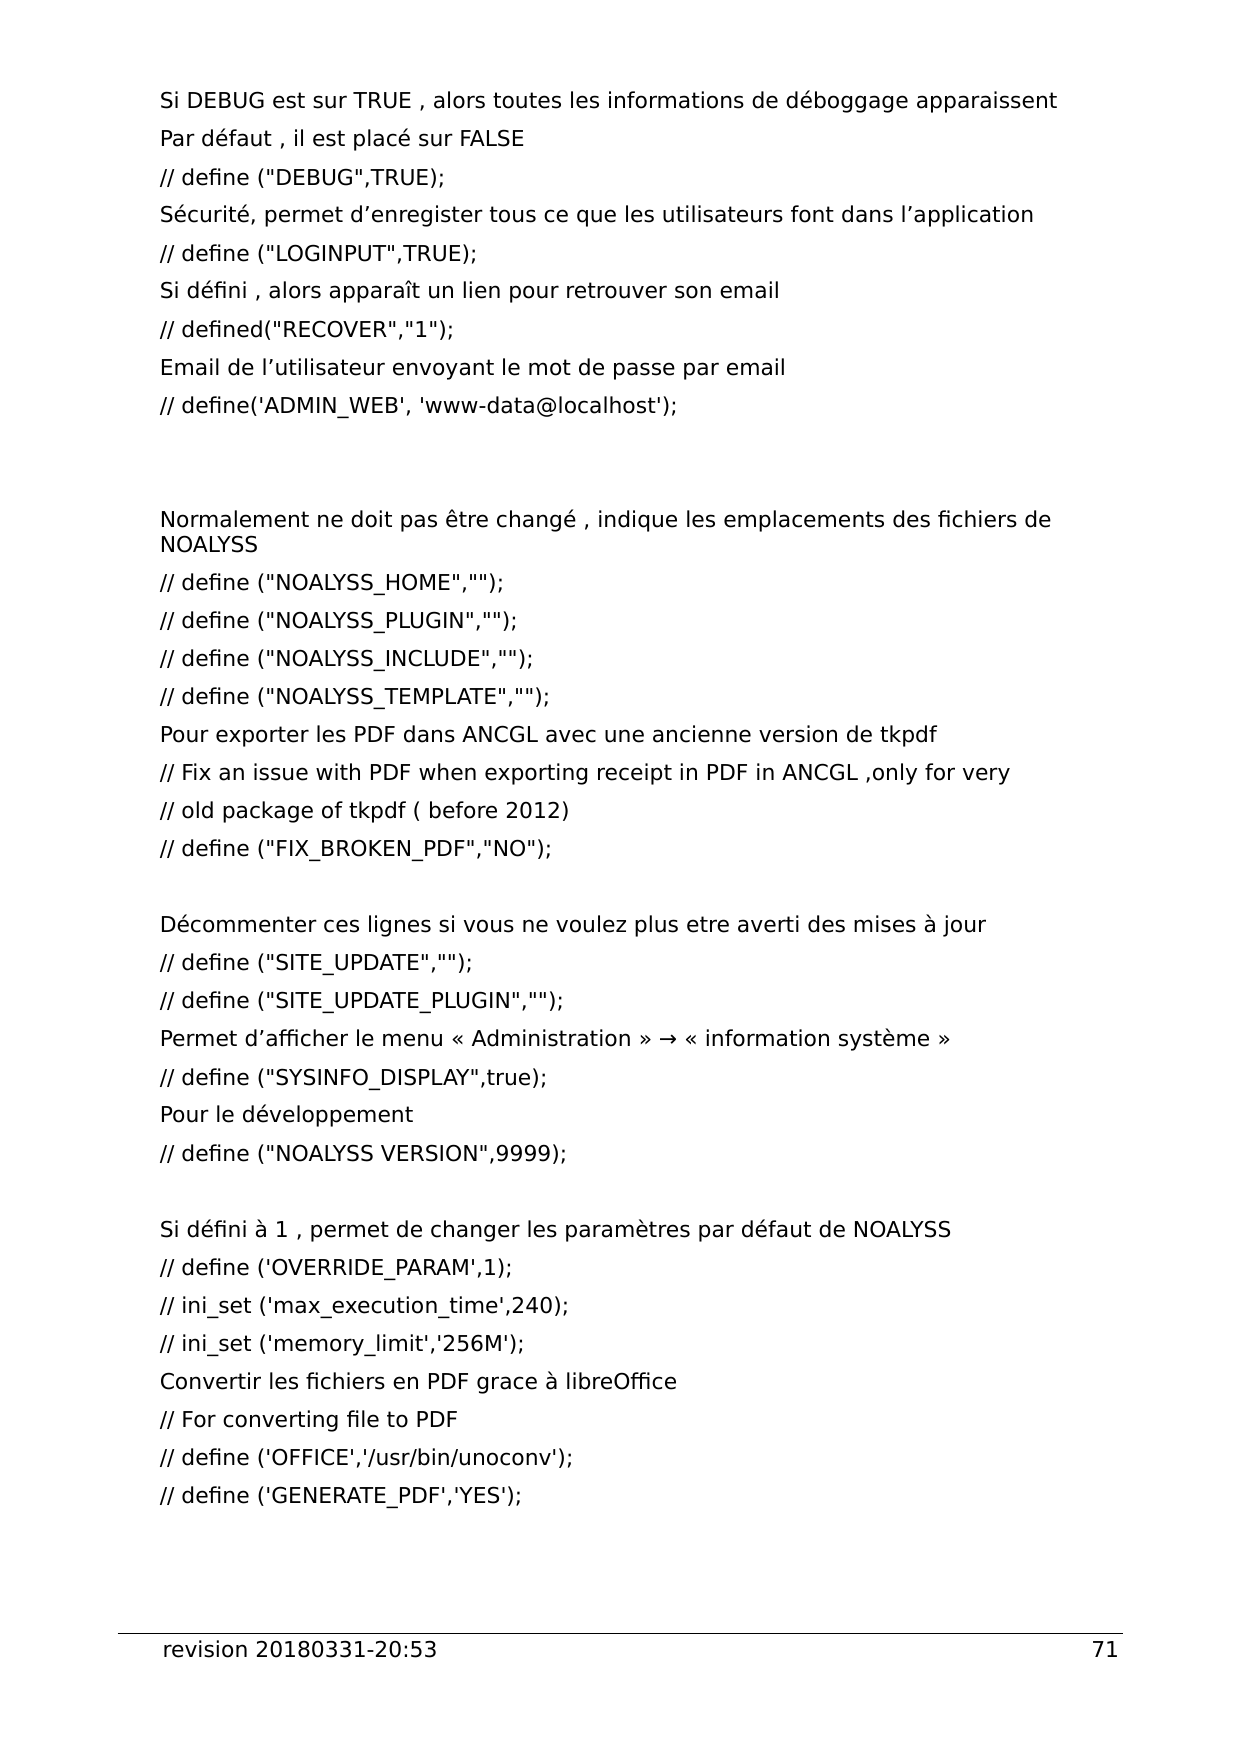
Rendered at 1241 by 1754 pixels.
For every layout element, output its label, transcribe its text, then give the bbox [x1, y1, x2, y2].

text Si défini à 1 , permet de changer les paramètres par défaut de NOALYSS [159, 1217, 1123, 1242]
text Convertir les fichiers en PDF grace à libreOffice [159, 1369, 1123, 1394]
text // define('ADMIN_WEB', 'www-data@localhost'); [159, 393, 1123, 418]
text Si DEBUG est sur TRUE , alors toutes les informations de déboggage apparaissent [159, 88, 1123, 114]
text // define ("NOALYSS_INCLUDE",""); [159, 646, 1123, 672]
text Si défini , alors apparaît un lien pour retrouver son email [159, 279, 1123, 304]
text // defined("RECOVER","1"); [159, 317, 1123, 342]
text Sécurité, permet d’enregister tous ce que les utilisateurs font dans l’application [159, 203, 1123, 228]
text Pour exporter les PDF dans ANCGL avec une ancienne version de tkpdf [159, 722, 1123, 748]
text // define ("DEBUG",TRUE); [159, 164, 1123, 190]
text // For converting file to PDF [159, 1407, 1123, 1432]
text // define ("SITE_UPDATE",""); [159, 951, 1123, 976]
text // define ("NOALYSS_PLUGIN",""); [159, 608, 1123, 634]
text // define ('OVERRIDE_PARAM',1); [159, 1255, 1123, 1280]
text // define ('OFFICE','/usr/bin/unoconv'); [159, 1445, 1123, 1470]
text Par défaut , il est placé sur FALSE [159, 127, 1123, 152]
text // define ("SYSINFO_DISPLAY",true); [159, 1064, 1123, 1090]
text Email de l’utilisateur envoyant le mot de passe par email [159, 355, 1123, 380]
text // define ("NOALYSS VERSION",9999); [159, 1141, 1123, 1166]
text // ini_set ('max_execution_time',240); [159, 1293, 1123, 1318]
text // old package of tkpdf ( before 2012) [159, 798, 1123, 824]
text // define ("SITE_UPDATE_PLUGIN",""); [159, 988, 1123, 1014]
text // Fix an issue with PDF when exporting receipt in PDF in ANCGL ,only for very [159, 760, 1123, 786]
text // define ("NOALYSS_HOME",""); [159, 570, 1123, 596]
text Normalement ne doit pas être changé , indique les emplacements des fichiers de NOALYSS [159, 507, 1123, 558]
text Permet d’afficher le menu « Administration » → « information système » [159, 1027, 1123, 1052]
text // ini_set ('memory_limit','256M'); [159, 1331, 1123, 1356]
text // define ('GENERATE_PDF','YES'); [159, 1483, 1123, 1508]
text // define ("LOGINPUT",TRUE); [159, 241, 1123, 266]
text // define ("FIX_BROKEN_PDF","NO"); [159, 836, 1123, 862]
text Décommenter ces lignes si vous ne voulez plus etre averti des mises à jour [159, 912, 1123, 938]
text // define ("NOALYSS_TEMPLATE",""); [159, 684, 1123, 710]
text Pour le développement [159, 1103, 1123, 1128]
